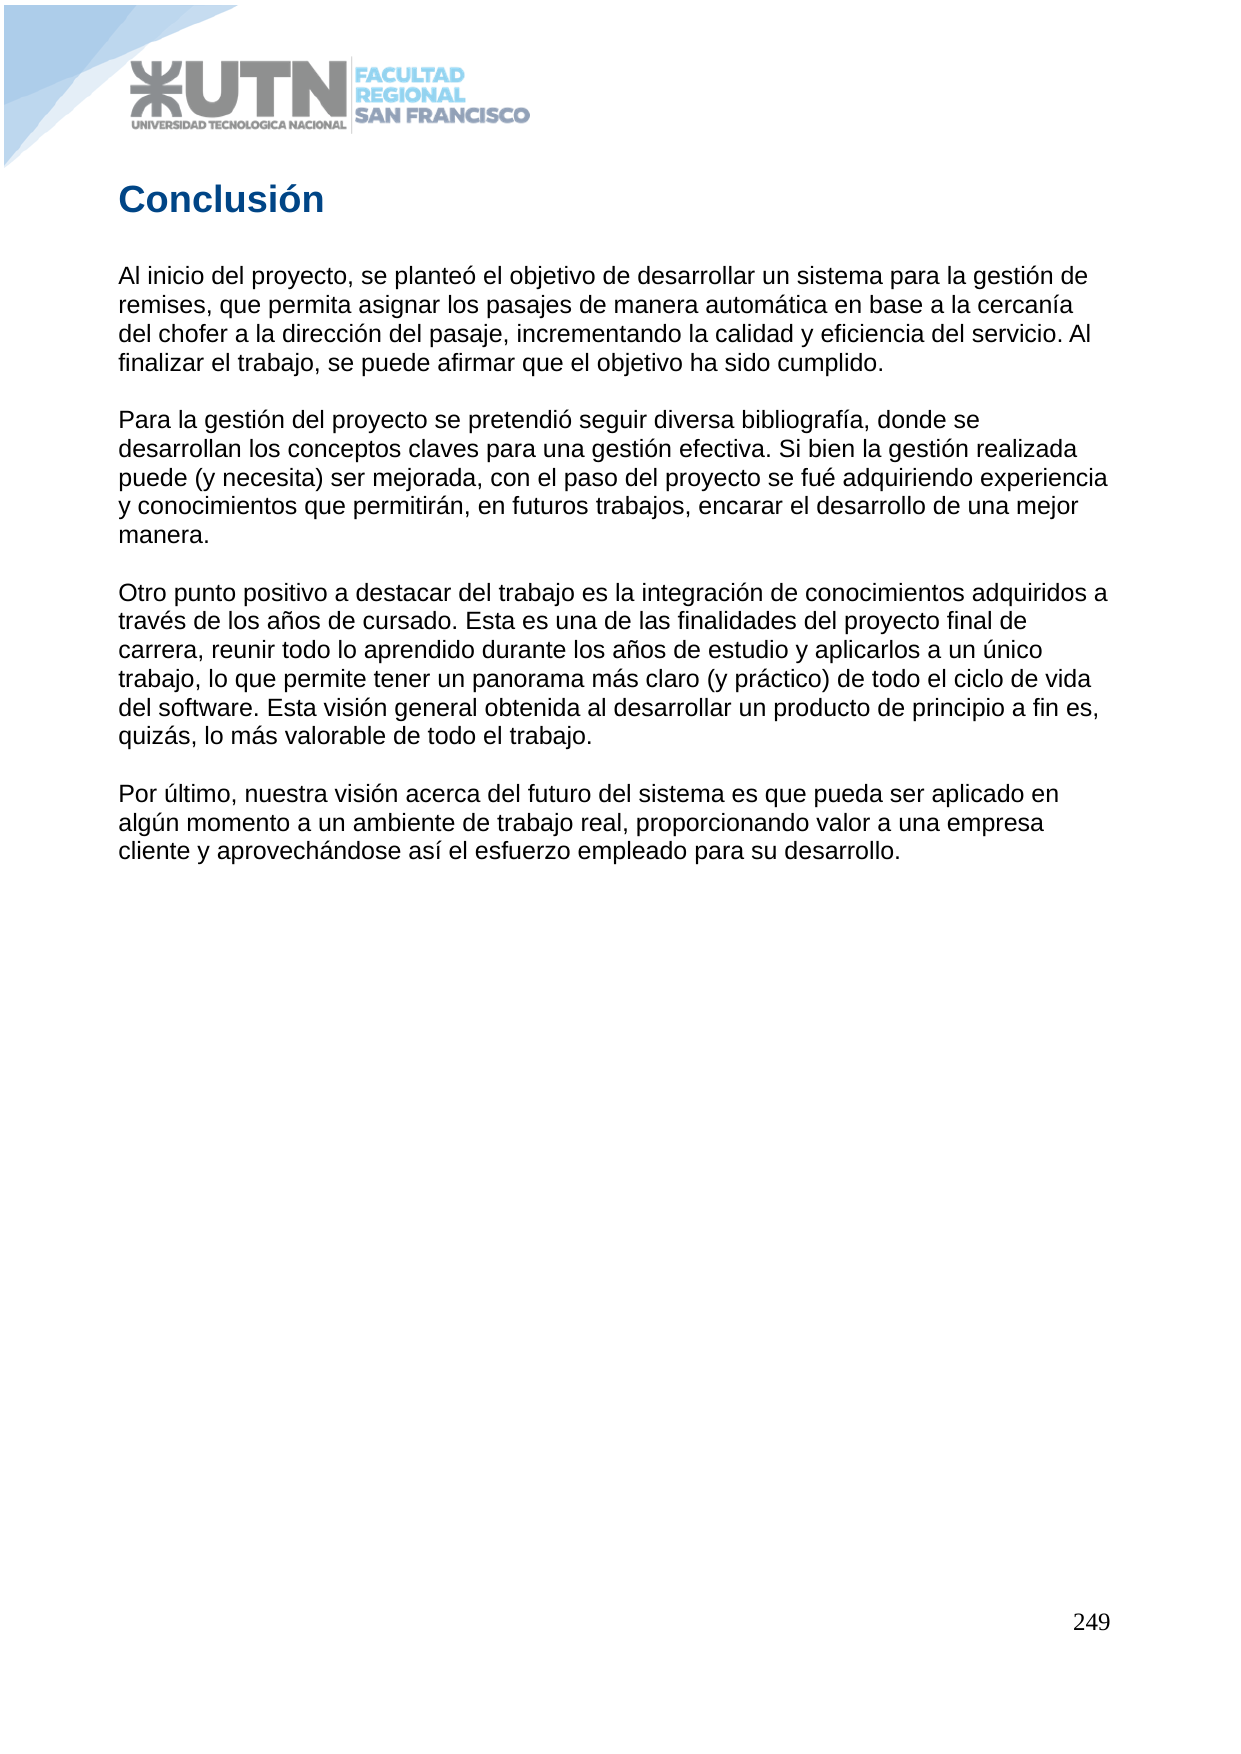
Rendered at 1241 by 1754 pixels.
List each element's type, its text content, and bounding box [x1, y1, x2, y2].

text Al inicio del proyecto, se planteó el objetivo de desarrollar un sistema para la gestión de remises, que permita asignar los pasajes de manera automática en base a la cercanía del chofer a la dirección del pasaje, incrementando la calidad y eficiencia del servicio. Al finalizar el trabajo, se puede afirmar que el objetivo ha sido cumplido. [118, 261, 1110, 376]
text Para la gestión del proyecto se pretendió seguir diversa bibliografía, donde se desarrollan los conceptos claves para una gestión efectiva. Si bien la gestión realizada puede (y necesita) ser mejorada, con el paso del proyecto se fué adquiriendo experiencia y conocimientos que permitirán, en futuros trabajos, encarar el desarrollo de una mejor manera. [118, 405, 1110, 549]
text Por último, nuestra visión acerca del futuro del sistema es que pueda ser aplicado en algún momento a un ambiente de trabajo real, proporcionando valor a una empresa cliente y aprovechándose así el esfuerzo empleado para su desarrollo. [118, 750, 1110, 865]
picture [3, 5, 532, 169]
subtitle Conclusión [118, 176, 1110, 220]
text Otro punto positivo a destacar del trabajo es la integración de conocimientos adquiridos a través de los años de cursado. Esta es una de las finalidades del proyecto final de carrera, reunir todo lo aprendido durante los años de estudio y aplicarlos a un único trabajo, lo que permite tener un panorama más claro (y práctico) de todo el ciclo de vida del software. Esta visión general obtenida al desarrollar un producto de principio a fin es, quizás, lo más valorable de todo el trabajo. [118, 577, 1110, 750]
